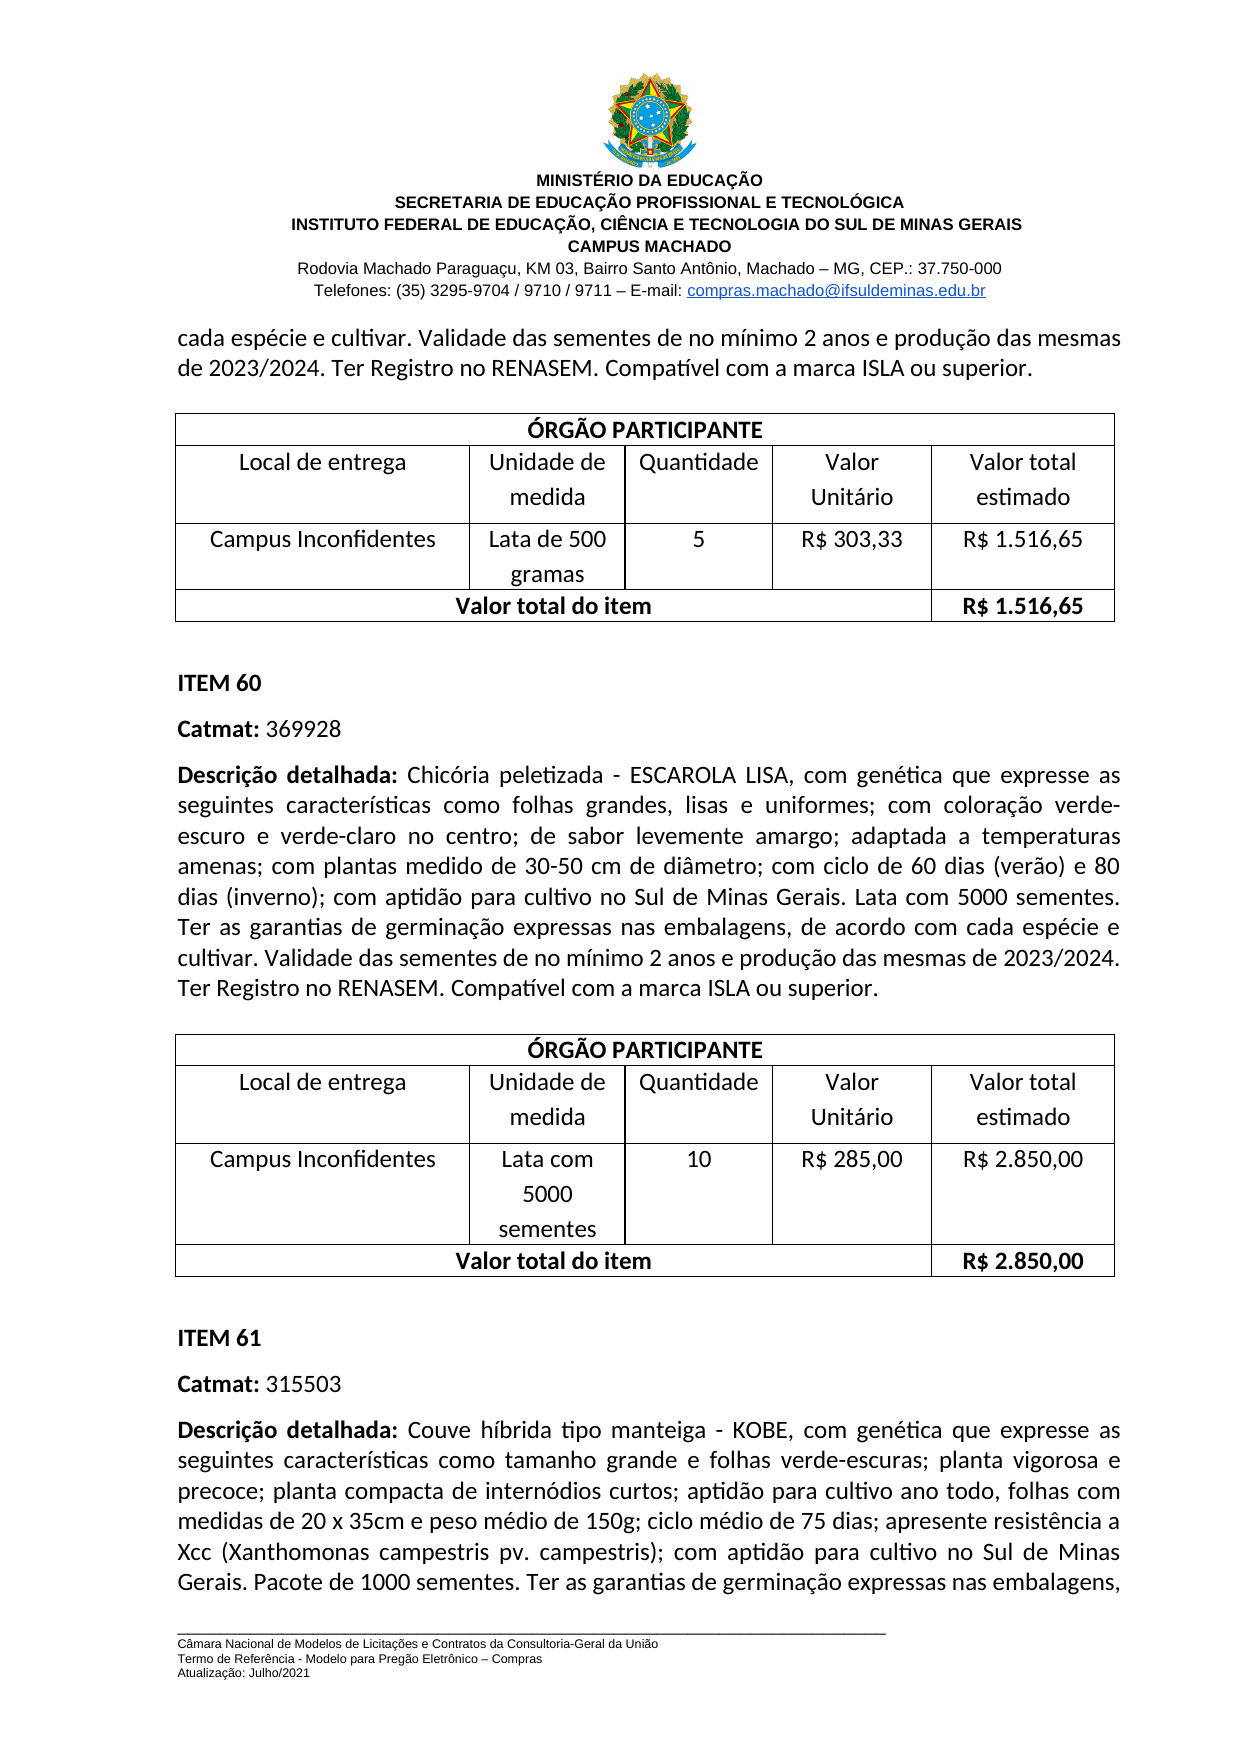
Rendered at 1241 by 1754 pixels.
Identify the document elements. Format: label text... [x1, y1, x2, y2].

table_cell Valor total estimado [932, 1066, 1114, 1142]
table_cell Local de entrega [176, 446, 469, 522]
table_header ÓRGÃO PARTICIPANTE [176, 1035, 1114, 1065]
picture [603, 73, 697, 168]
picture [669, 149, 680, 155]
table_header ÓRGÃO PARTICIPANTE [176, 414, 1114, 445]
picture [643, 163, 658, 168]
table_cell Lata de 500 gramas [470, 524, 624, 589]
text ITEM 61 [177, 1322, 1122, 1353]
table_cell Valor total do item [176, 590, 931, 621]
table_cell Quantidade [626, 1066, 772, 1142]
table_cell 5 [626, 524, 772, 589]
table_cell R$ 2.850,00 [932, 1144, 1114, 1244]
text cada espécie e cultivar. Validade das sementes de no mínimo 2 anos e produção das mesmas de 2023/2024. Ter Registro no RENASEM. Compatível com a marca ISLA ou superior. [177, 322, 1122, 383]
table_cell R$ 303,33 [773, 524, 931, 589]
table_cell Campus Inconfidentes [176, 524, 469, 589]
table_cell Campus Inconfidentes [176, 1144, 469, 1244]
table_cell Quantidade [626, 446, 772, 522]
table_cell R$ 2.850,00 [932, 1245, 1114, 1276]
table_cell Lata com 5000 sementes [470, 1144, 624, 1244]
table_cell Valor total do item [176, 1245, 931, 1276]
table_cell Valor total estimado [932, 446, 1114, 522]
text Descrição detalhada: Couve híbrida tipo manteiga - KOBE, com genética que expresse as seguintes características como tamanho grande e folhas verde-escuras; planta vigorosa e precoce; planta compacta de internódios curtos; aptidão para cultivo ano todo, folhas com medidas de 20 x 35cm e peso médio de 150g; ciclo médio de 75 dias; apresente resistência a Xcc (Xanthomonas campestris pv. campestris); com aptidão para cultivo no Sul de Minas Gerais. Pacote de 1000 sementes. Ter as garantias de germinação expressas nas embalagens, [177, 1414, 1122, 1597]
table_cell Valor Unitário [773, 446, 931, 522]
text Descrição detalhada: Chicória peletizada - ESCAROLA LISA, com genética que expresse as seguintes características como folhas grandes, lisas e uniformes; com coloração verde-escuro e verde-claro no centro; de sabor levemente amargo; adaptada a temperaturas amenas; com plantas medido de 30-50 cm de diâmetro; com ciclo de 60 dias (verão) e 80 dias (inverno); com aptidão para cultivo no Sul de Minas Gerais. Lata com 5000 sementes. Ter as garantias de germinação expressas nas embalagens, de acordo com cada espécie e cultivar. Validade das sementes de no mínimo 2 anos e produção das mesmas de 2023/2024. Ter Registro no RENASEM. Compatível com a marca ISLA ou superior. [177, 759, 1122, 1003]
text Catmat: 369928 [177, 713, 1122, 743]
table_cell Unidade de medida [470, 1066, 624, 1142]
text ITEM 60 [177, 667, 1122, 698]
table_cell 10 [626, 1144, 772, 1244]
table_cell R$ 1.516,65 [932, 590, 1114, 621]
table_cell R$ 285,00 [773, 1144, 931, 1244]
text Catmat: 315503 [177, 1368, 1122, 1399]
table_cell Unidade de medida [470, 446, 624, 522]
table_cell Valor Unitário [773, 1066, 931, 1142]
table_cell R$ 1.516,65 [932, 524, 1114, 589]
table_cell Local de entrega [176, 1066, 469, 1142]
